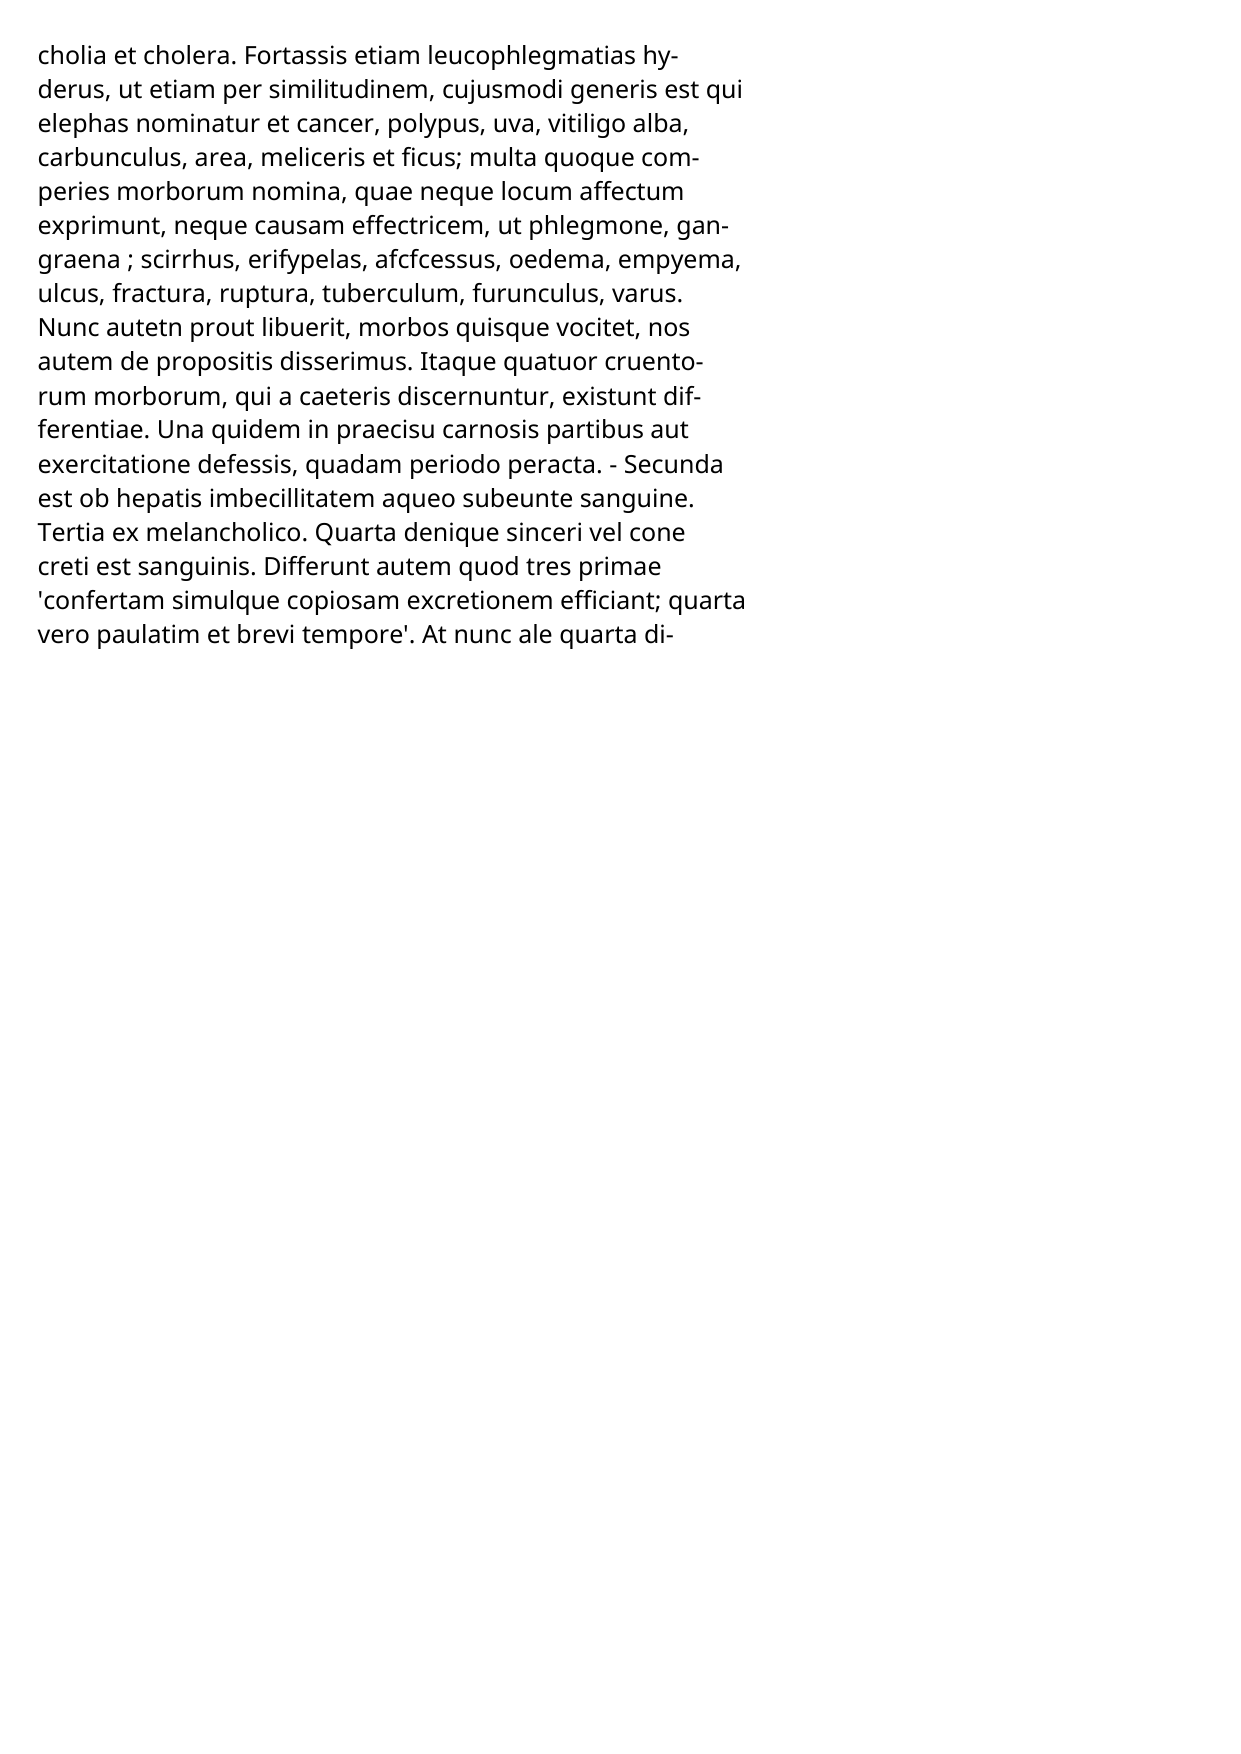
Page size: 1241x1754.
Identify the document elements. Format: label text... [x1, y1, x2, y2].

text cholia et cholera. Fortassis etiam leucophlegmatias hy- derus, ut etiam per similitudinem, cujusmodi generis est qui elephas nominatur et cancer, polypus, uva, vitiligo alba, carbunculus, area, meliceris et ficus; multa quoque com- peries morborum nomina, quae neque locum affectum exprimunt, neque causam effectricem, ut phlegmone, gan- graena ; scirrhus, erifypelas, afcfcessus, oedema, empyema, ulcus, fractura, ruptura, tuberculum, furunculus, varus. Nunc autetn prout libuerit, morbos quisque vocitet, nos autem de propositis disserimus. Itaque quatuor cruento- rum morborum, qui a caeteris discernuntur, existunt dif- ferentiae. Una quidem in praecisu carnosis partibus aut exercitatione defessis, quadam periodo peracta. - Secunda est ob hepatis imbecillitatem aqueo subeunte sanguine. Tertia ex melancholico. Quarta denique sinceri vel cone creti est sanguinis. Differunt autem quod tres primae 'confertam simulque copiosam excretionem efficiant; quarta vero paulatim et brevi tempore'. At nunc ale quarta di- [37, 37, 1203, 651]
